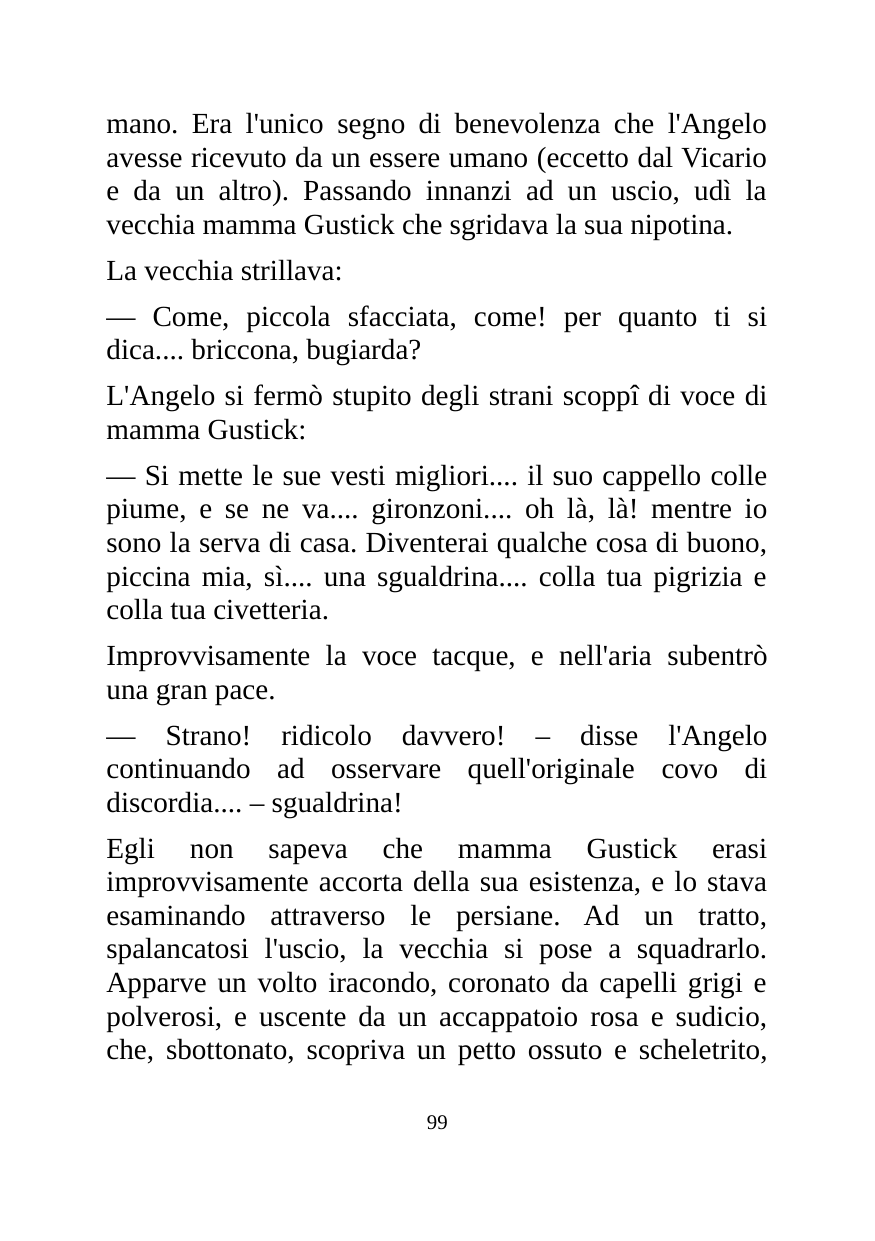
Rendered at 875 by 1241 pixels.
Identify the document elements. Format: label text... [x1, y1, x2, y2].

text La vecchia strillava: [106, 253, 768, 286]
text L'Angelo si fermò stupito degli strani scoppî di voce di mamma Gustick: [106, 378, 768, 446]
text — Come, piccola sfacciata, come! per quanto ti si dica.... briccona, bugiarda? [106, 299, 768, 366]
text Improvvisamente la voce tacque, e nell'aria subentrò una gran pace. [106, 638, 768, 705]
text Egli non sapeva che mamma Gustick erasi improvvisamente accorta della sua esistenza, e lo stava esaminando attraverso le persiane. Ad un tratto, spalancatosi l'uscio, la vecchia si pose a squadrarlo. Apparve un volto iracondo, coronato da capelli grigi e polverosi, e uscente da un accappatoio rosa e sudicio, che, sbottonato, scopriva un petto ossuto e scheletrito, [106, 831, 768, 1066]
text — Strano! ridicolo davvero! – disse l'Angelo continuando ad osservare quell'originale covo di discordia.... – sgualdrina! [106, 718, 768, 818]
text mano. Era l'unico segno di benevolenza che l'Angelo avesse ricevuto da un essere umano (eccetto dal Vicario e da un altro). Passando innanzi ad un uscio, udì la vecchia mamma Gustick che sgridava la sua nipotina. [106, 106, 768, 240]
text — Si mette le sue vesti migliori.... il suo cappello colle piume, e se ne va.... gironzoni.... oh là, là! mentre io sono la serva di casa. Diventerai qualche cosa di buono, piccina mia, sì.... una sgualdrina.... colla tua pigrizia e colla tua civetteria. [106, 458, 768, 626]
